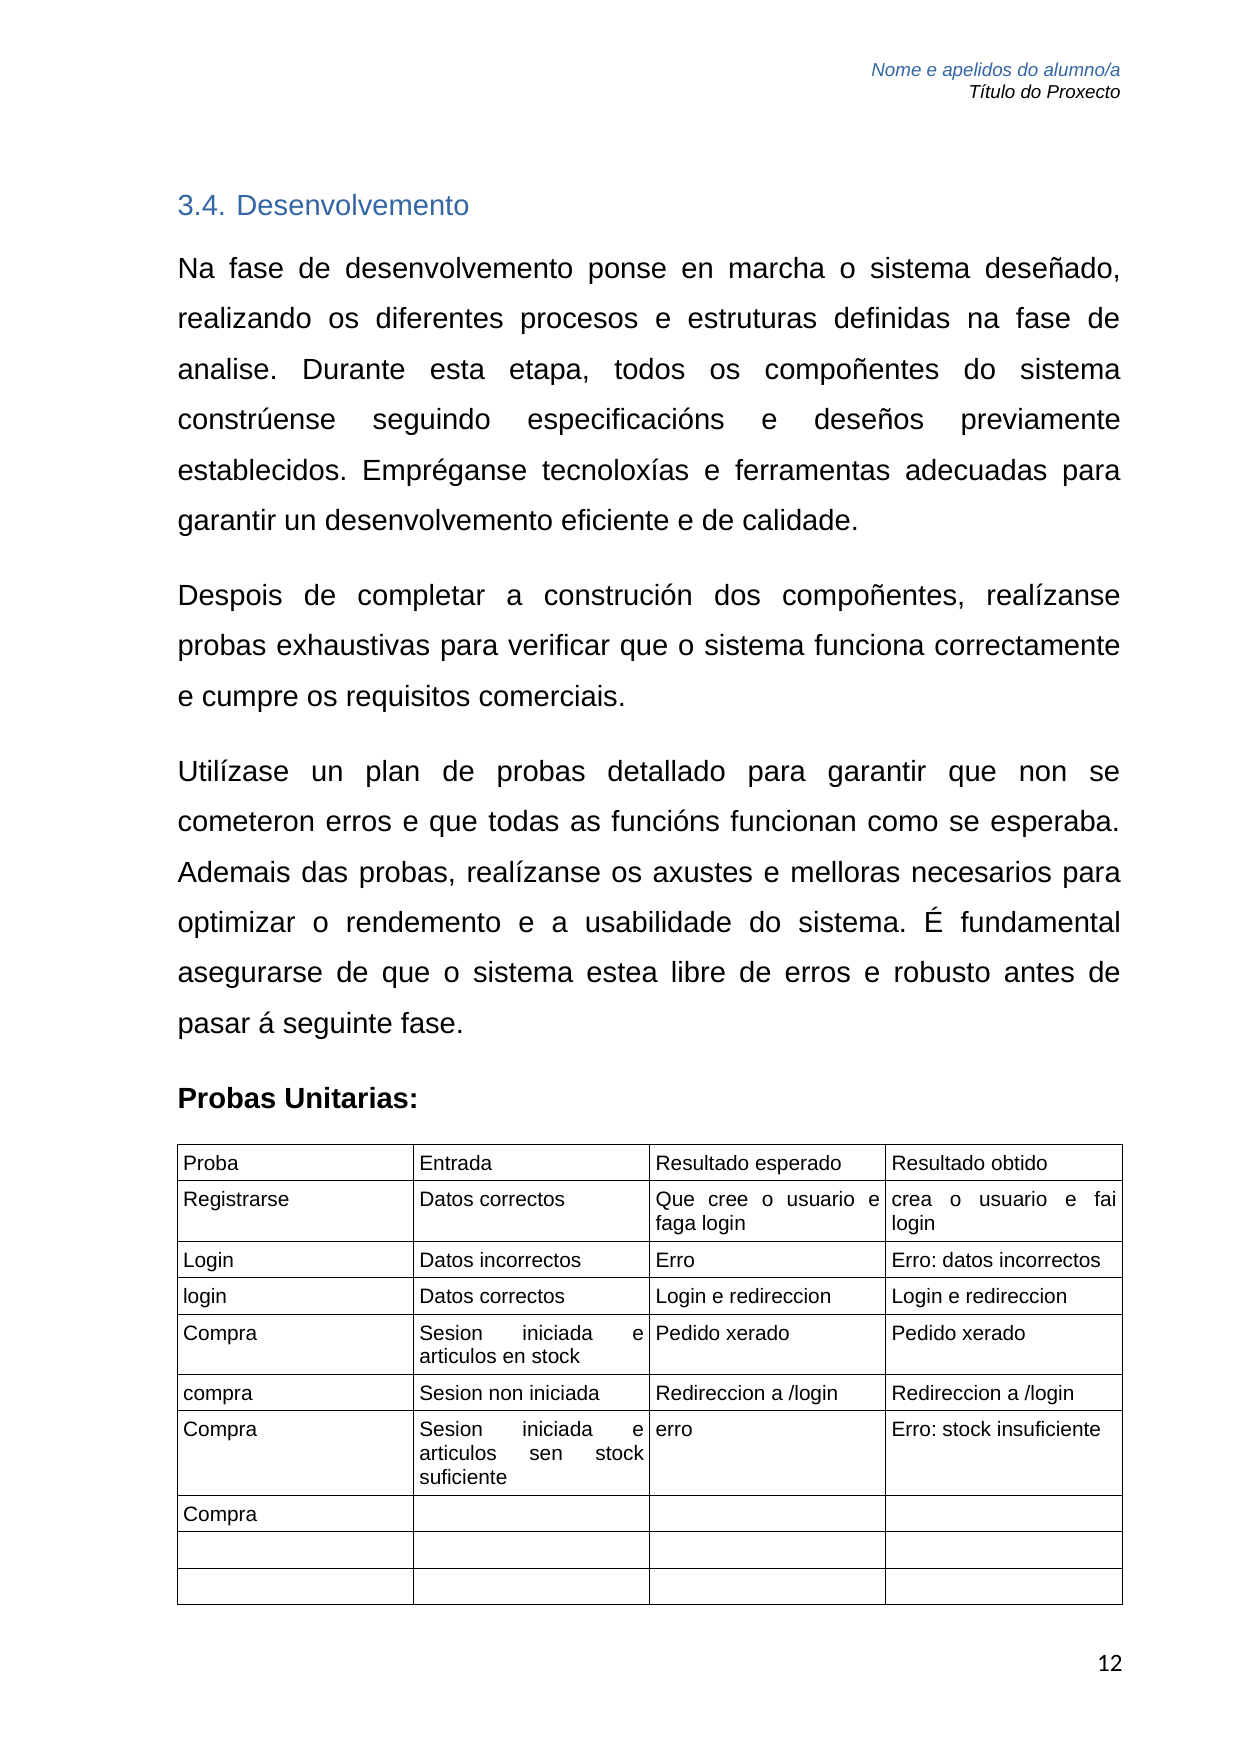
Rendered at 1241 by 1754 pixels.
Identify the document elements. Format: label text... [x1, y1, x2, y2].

table_cell [178, 1569, 413, 1604]
table_header Entrada [414, 1145, 649, 1180]
table_cell [650, 1532, 885, 1568]
table_cell Redireccion a /login [886, 1375, 1122, 1410]
table_cell Sesion non iniciada [414, 1375, 649, 1410]
table_cell Compra [178, 1411, 413, 1495]
subtitle Desenvolvemento [177, 188, 1122, 222]
table_cell [414, 1569, 649, 1604]
table_cell Login [178, 1242, 413, 1277]
text Probas Unitarias: [177, 1081, 1122, 1114]
table_cell Login e redireccion [886, 1278, 1122, 1313]
table_cell [886, 1532, 1122, 1568]
table_cell erro [650, 1411, 885, 1495]
table_cell Redireccion a /login [650, 1375, 885, 1410]
table_cell crea o usuario e fai login [886, 1181, 1122, 1241]
table_header Proba [178, 1145, 413, 1180]
table_cell compra [178, 1375, 413, 1410]
table_cell Datos correctos [414, 1181, 649, 1241]
table_cell login [178, 1278, 413, 1313]
table_cell Datos correctos [414, 1278, 649, 1313]
text Despois de completar a construción dos compoñentes, realízanse probas exhaustivas para verificar que o sistema funciona correctamente e cumpre os requisitos comerciais. [177, 578, 1122, 712]
table_cell Erro: datos incorrectos [886, 1242, 1122, 1277]
table_cell [886, 1569, 1122, 1604]
table_cell Erro [650, 1242, 885, 1277]
table_cell Compra [178, 1315, 413, 1374]
text Na fase de desenvolvemento ponse en marcha o sistema deseñado, realizando os diferentes procesos e estruturas definidas na fase de analise. Durante esta etapa, todos os compoñentes do sistema constrúense seguindo especificacións e deseños previamente establecidos. Empréganse tecnoloxías e ferramentas adecuadas para garantir un desenvolvemento eficiente e de calidade. [177, 251, 1122, 536]
table_cell Erro: stock insuficiente [886, 1411, 1122, 1495]
table_cell [886, 1496, 1122, 1531]
table_cell Sesion iniciada e articulos en stock [414, 1315, 649, 1374]
table_cell Registrarse [178, 1181, 413, 1241]
text Utilízase un plan de probas detallado para garantir que non se cometeron erros e que todas as funcións funcionan como se esperaba. Ademais das probas, realízanse os axustes e melloras necesarios para optimizar o rendemento e a usabilidade do sistema. É fundamental asegurarse de que o sistema estea libre de erros e robusto antes de pasar á seguinte fase. [177, 754, 1122, 1039]
table_header Resultado obtido [886, 1145, 1122, 1180]
table_cell [650, 1496, 885, 1531]
table_cell Sesion iniciada e articulos sen stock suficiente [414, 1411, 649, 1495]
table_cell Que cree o usuario e faga login [650, 1181, 885, 1241]
table_cell Pedido xerado [886, 1315, 1122, 1374]
table_cell Datos incorrectos [414, 1242, 649, 1277]
table_cell [414, 1532, 649, 1568]
table_cell [178, 1532, 413, 1568]
table_header Resultado esperado [650, 1145, 885, 1180]
table_cell [650, 1569, 885, 1604]
table_cell Compra [178, 1496, 413, 1531]
table_cell Login e redireccion [650, 1278, 885, 1313]
table_cell [414, 1496, 649, 1531]
table_cell Pedido xerado [650, 1315, 885, 1374]
